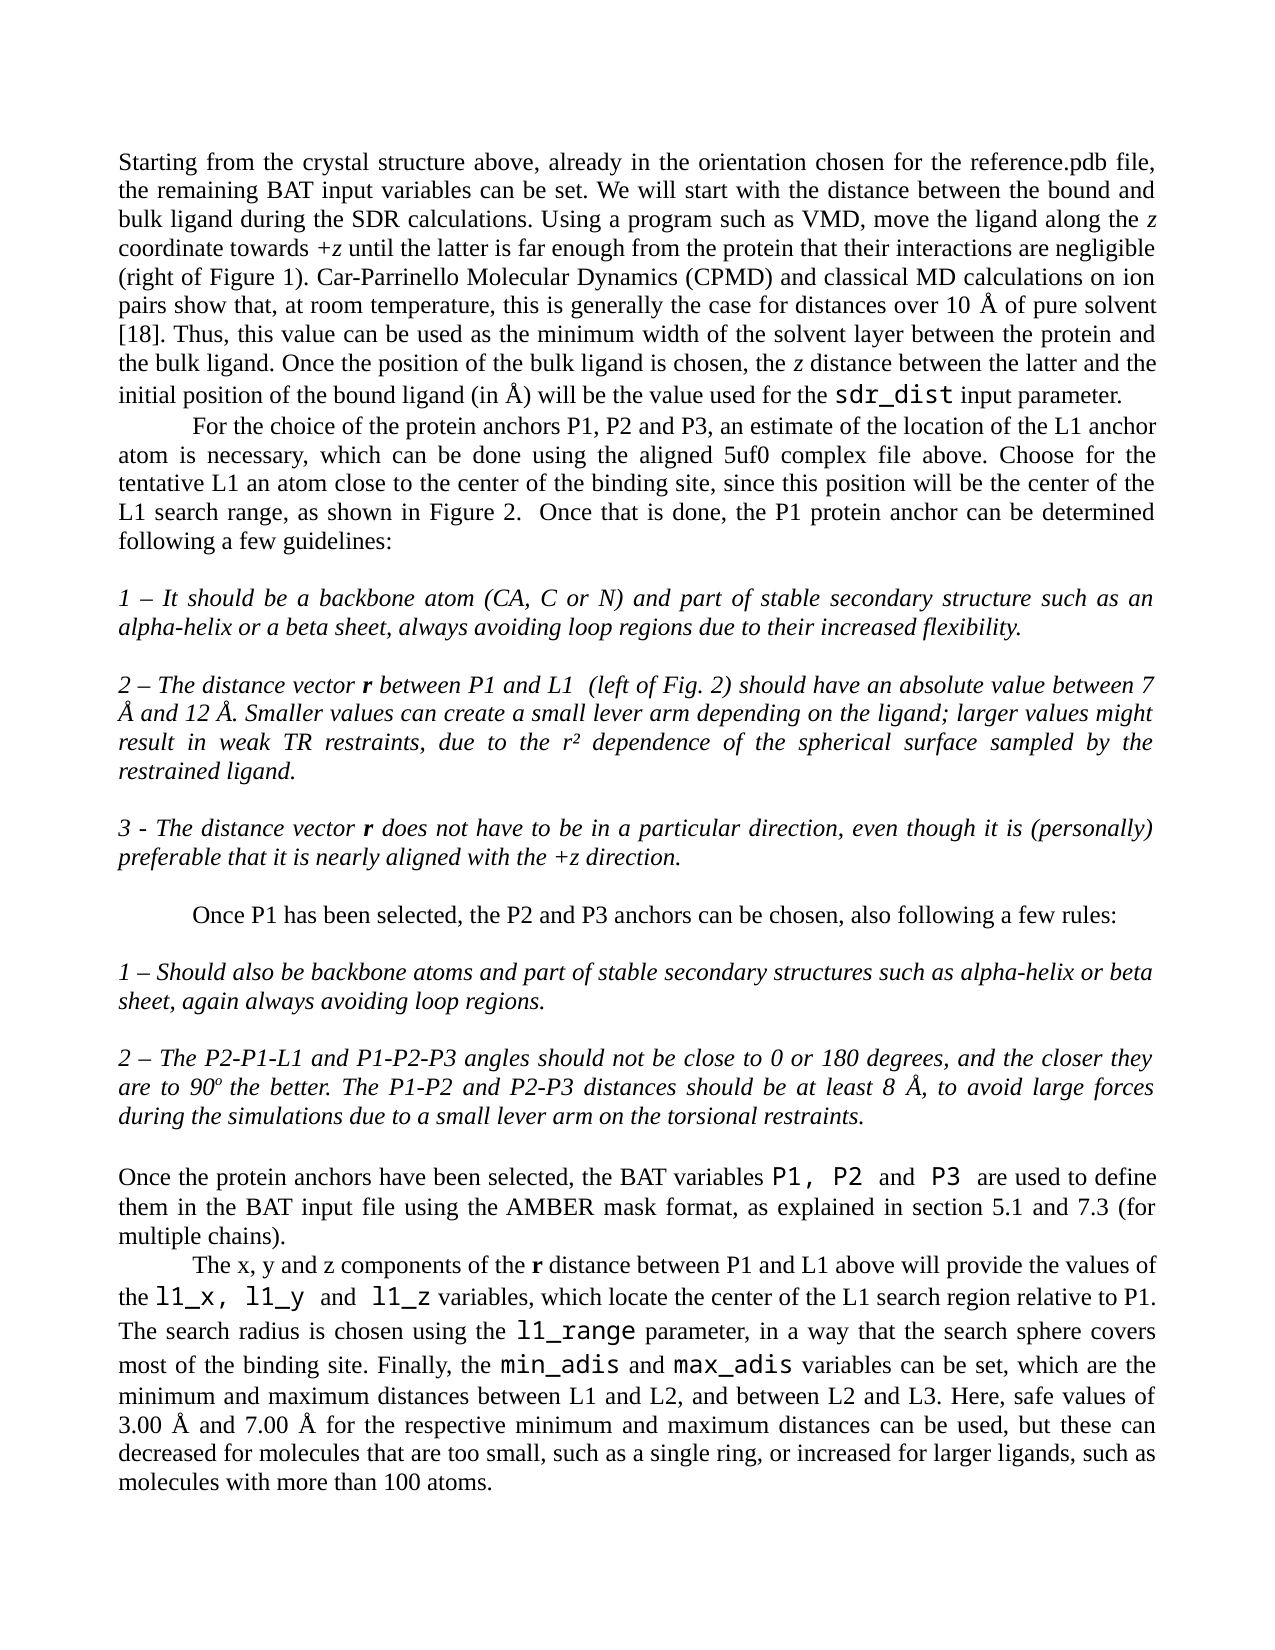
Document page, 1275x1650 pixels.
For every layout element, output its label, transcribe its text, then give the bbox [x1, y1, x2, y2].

text For the choice of the protein anchors P1, P2 and P3, an estimate of the location of the L1 anchor atom is necessary, which can be done using the aligned 5uf0 complex file above. Choose for the tentative L1 an atom close to the center of the binding site, since this position will be the center of the L1 search range, as shown in Figure 2. Once that is done, the P1 protein anchor can be determined following a few guidelines: [118, 411, 1157, 555]
text 2 – The P2-P1-L1 and P1-P2-P3 angles should not be close to 0 or 180 degrees, and the closer they are to 90o the better. The P1-P2 and P2-P3 distances should be at least 8 Å, to avoid large forces during the simulations due to a small lever arm on the torsional restraints. [118, 1043, 1157, 1130]
text 3 - The distance vector r does not have to be in a particular direction, even though it is (personally) preferable that it is nearly aligned with the +z direction. [118, 813, 1157, 871]
text The x, y and z components of the r distance between P1 and L1 above will provide the values of the l1_x, l1_y and l1_z variables, which locate the center of the L1 search region relative to P1. The search radius is chosen using the l1_range parameter, in a way that the search sphere covers most of the binding site. Finally, the min_adis and max_adis variables can be set, which are the minimum and maximum distances between L1 and L2, and between L2 and L3. Here, safe values of 3.00 Å and 7.00 Å for the respective minimum and maximum distances can be used, but these can decreased for molecules that are too small, such as a single ring, or increased for larger ligands, such as molecules with more than 100 atoms. [118, 1250, 1157, 1496]
text Once P1 has been selected, the P2 and P3 anchors can be chosen, also following a few rules: [118, 900, 1157, 928]
text Once the protein anchors have been selected, the BAT variables P1, P2 and P3 are used to define them in the BAT input file using the AMBER mask format, as explained in section 5.1 and 7.3 (for multiple chains). [118, 1158, 1157, 1250]
text 1 – It should be a backbone atom (CA, C or N) and part of stable secondary structure such as an alpha-helix or a beta sheet, always avoiding loop regions due to their increased flexibility. [118, 583, 1157, 641]
text 1 – Should also be backbone atoms and part of stable secondary structures such as alpha-helix or beta sheet, again always avoiding loop regions. [118, 957, 1157, 1015]
text Starting from the crystal structure above, already in the orientation chosen for the reference.pdb file, the remaining BAT input variables can be set. We will start with the distance between the bound and bulk ligand during the SDR calculations. Using a program such as VMD, move the ligand along the z coordinate towards +z until the latter is far enough from the protein that their interactions are negligible (right of Figure 1). Car-Parrinello Molecular Dynamics (CPMD) and classical MD calculations on ion pairs show that, at room temperature, this is generally the case for distances over 10 Å of pure solvent [18]. Thus, this value can be used as the minimum width of the solvent layer between the protein and the bulk ligand. Once the position of the bulk ligand is chosen, the z distance between the latter and the initial position of the bound ligand (in Å) will be the value used for the sdr_dist input parameter. [118, 147, 1157, 411]
text 2 – The distance vector r between P1 and L1 (left of Fig. 2) should have an absolute value between 7 Å and 12 Å. Smaller values can create a small lever arm depending on the ligand; larger values might result in weak TR restraints, due to the r² dependence of the spherical surface sampled by the restrained ligand. [118, 670, 1157, 785]
